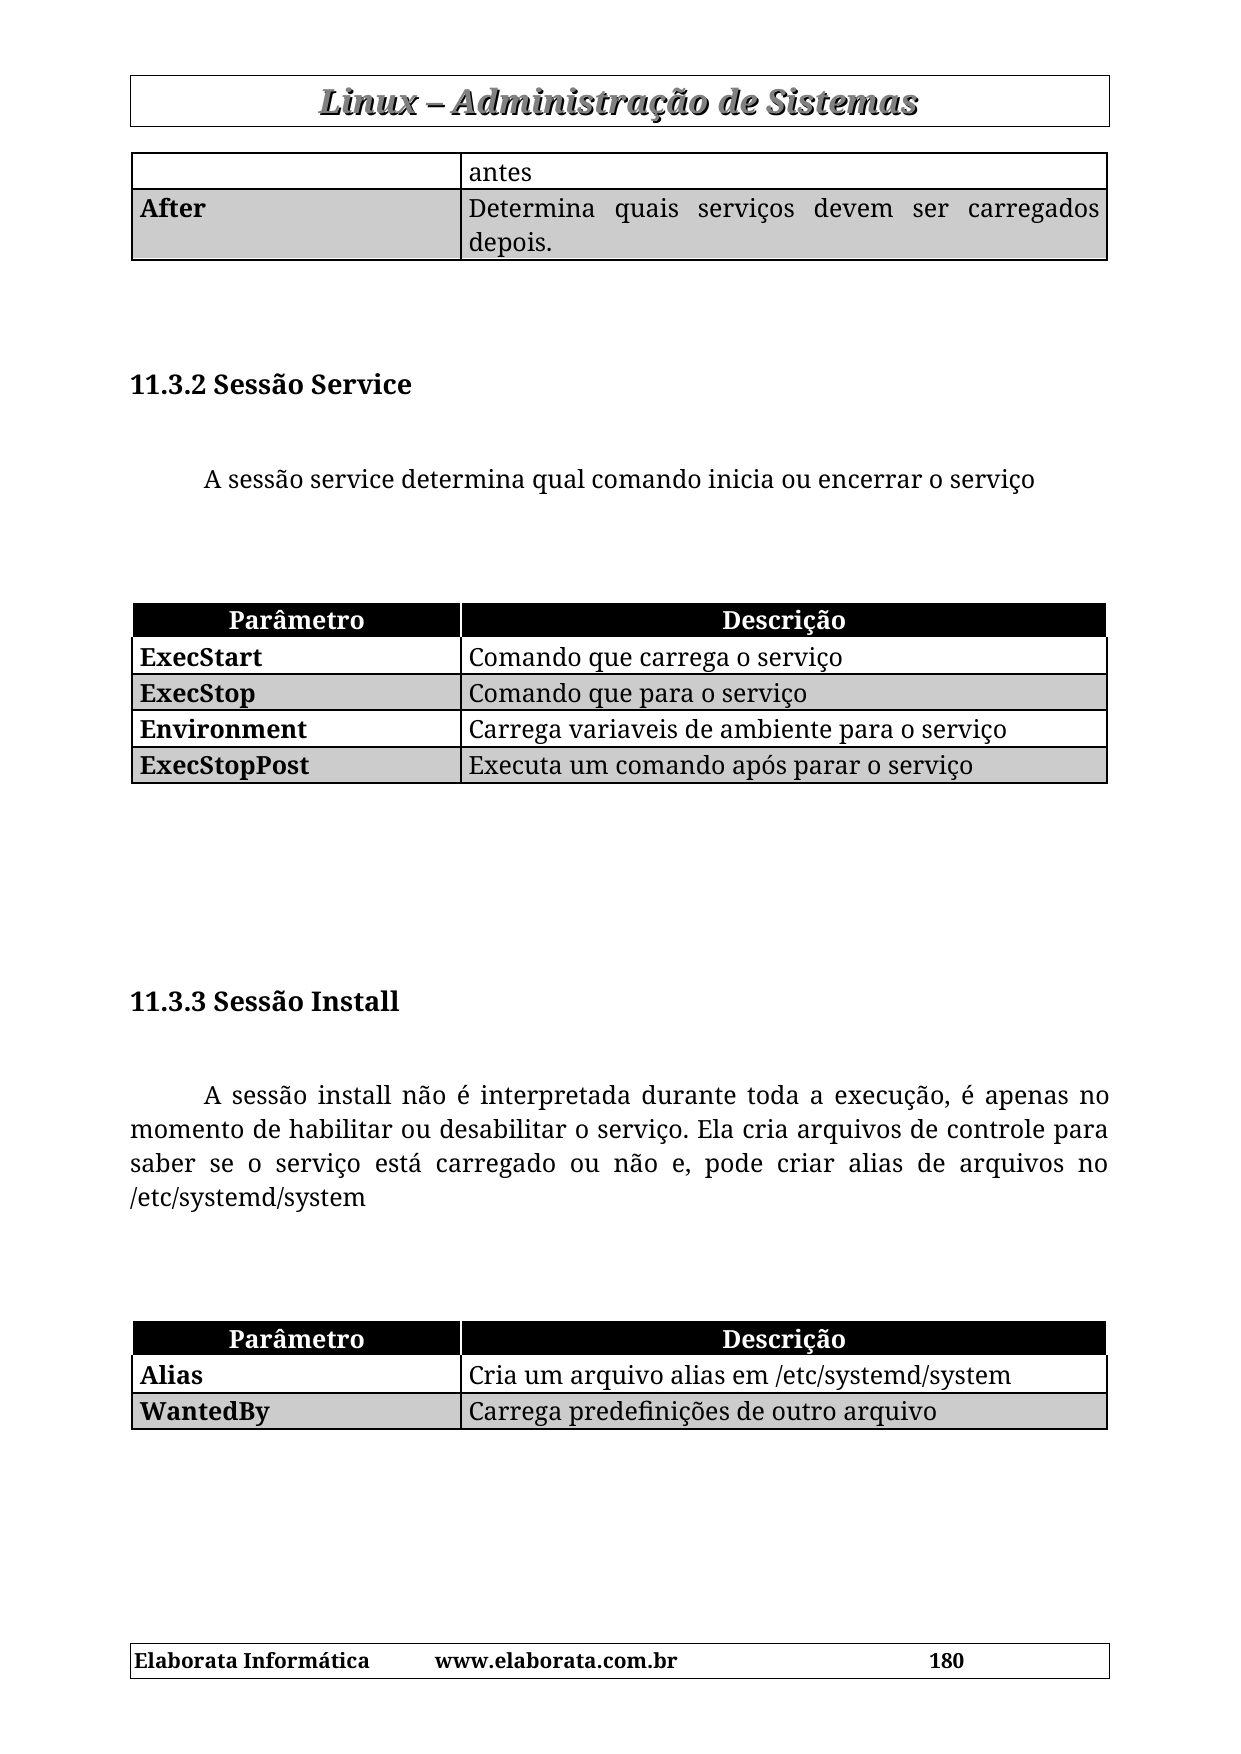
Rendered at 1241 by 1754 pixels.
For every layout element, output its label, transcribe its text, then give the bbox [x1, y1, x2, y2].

table_cell ExecStop [133, 675, 460, 709]
table_cell WantedBy [133, 1394, 460, 1428]
text A sessão install não é interpretada durante toda a execução, é apenas no momento de habilitar ou desabilitar o serviço. Ela cria arquivos de controle para saber se o serviço está carregado ou não e, pode criar alias de arquivos no /etc/systemd/system [130, 1078, 1110, 1214]
table_header Parâmetro [133, 603, 460, 637]
table_cell [133, 154, 460, 188]
table_header Descrição [462, 1321, 1106, 1355]
text A sessão service determina qual comando inicia ou encerrar o serviço [130, 462, 1110, 496]
subtitle Sessão Service [130, 366, 1110, 403]
table_header Parâmetro [133, 1321, 460, 1355]
table_cell Comando que para o serviço [462, 675, 1106, 709]
table_cell ExecStart [133, 639, 460, 673]
table_cell After [133, 190, 460, 258]
table_cell ExecStopPost [133, 748, 460, 782]
subtitle Sessão Install [130, 982, 1110, 1019]
table_cell Carrega predefinições de outro arquivo [462, 1394, 1106, 1428]
table_cell Carrega variaveis de ambiente para o serviço [462, 711, 1106, 746]
table_cell antes [462, 154, 1106, 188]
table_header Descrição [462, 603, 1106, 637]
table_cell Comando que carrega o serviço [462, 639, 1106, 673]
table_cell Determina quais serviços devem ser carregados depois. [462, 190, 1106, 258]
table_cell Executa um comando após parar o serviço [462, 748, 1106, 782]
table_cell Alias [133, 1358, 460, 1392]
table_cell Cria um arquivo alias em /etc/systemd/system [462, 1358, 1106, 1392]
table_cell Environment [133, 711, 460, 746]
